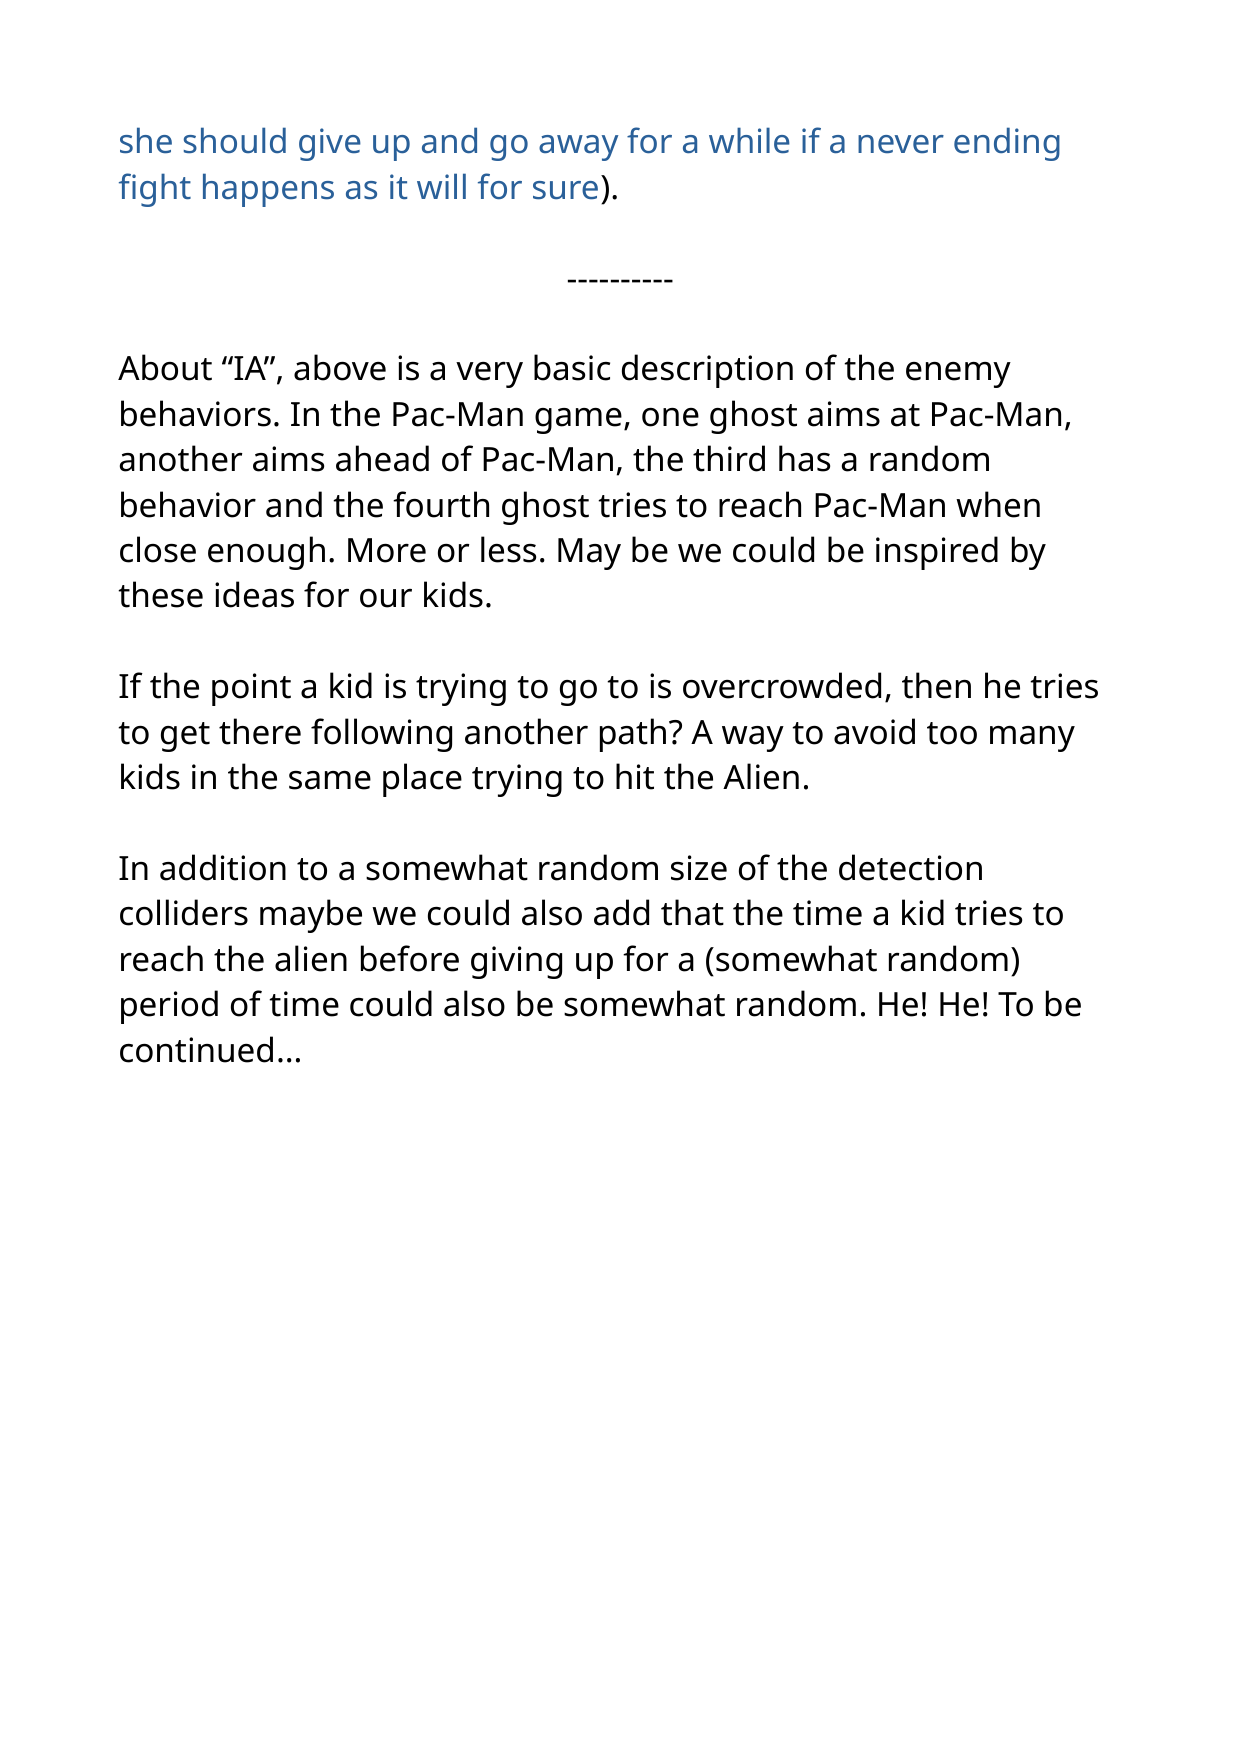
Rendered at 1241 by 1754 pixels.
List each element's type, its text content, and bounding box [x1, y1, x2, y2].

text In addition to a somewhat random size of the detection colliders maybe we could also add that the time a kid tries to reach the alien before giving up for a (somewhat random) period of time could also be somewhat random. He! He! To be continued… [118, 845, 1122, 1072]
text If the point a kid is trying to go to is overcrowded, then he tries to get there following another path? A way to avoid too many kids in the same place trying to hit the Alien. [118, 663, 1122, 799]
text About “IA”, above is a very basic description of the enemy behaviors. In the Pac-Man game, one ghost aims at Pac-Man, another aims ahead of Pac-Man, the third has a random behavior and the fourth ghost tries to reach Pac-Man when close enough. More or less. May be we could be inspired by these ideas for our kids. [118, 345, 1122, 618]
text ---------- [118, 254, 1122, 300]
text she should give up and go away for a while if a never ending fight happens as it will for sure). [118, 118, 1122, 209]
